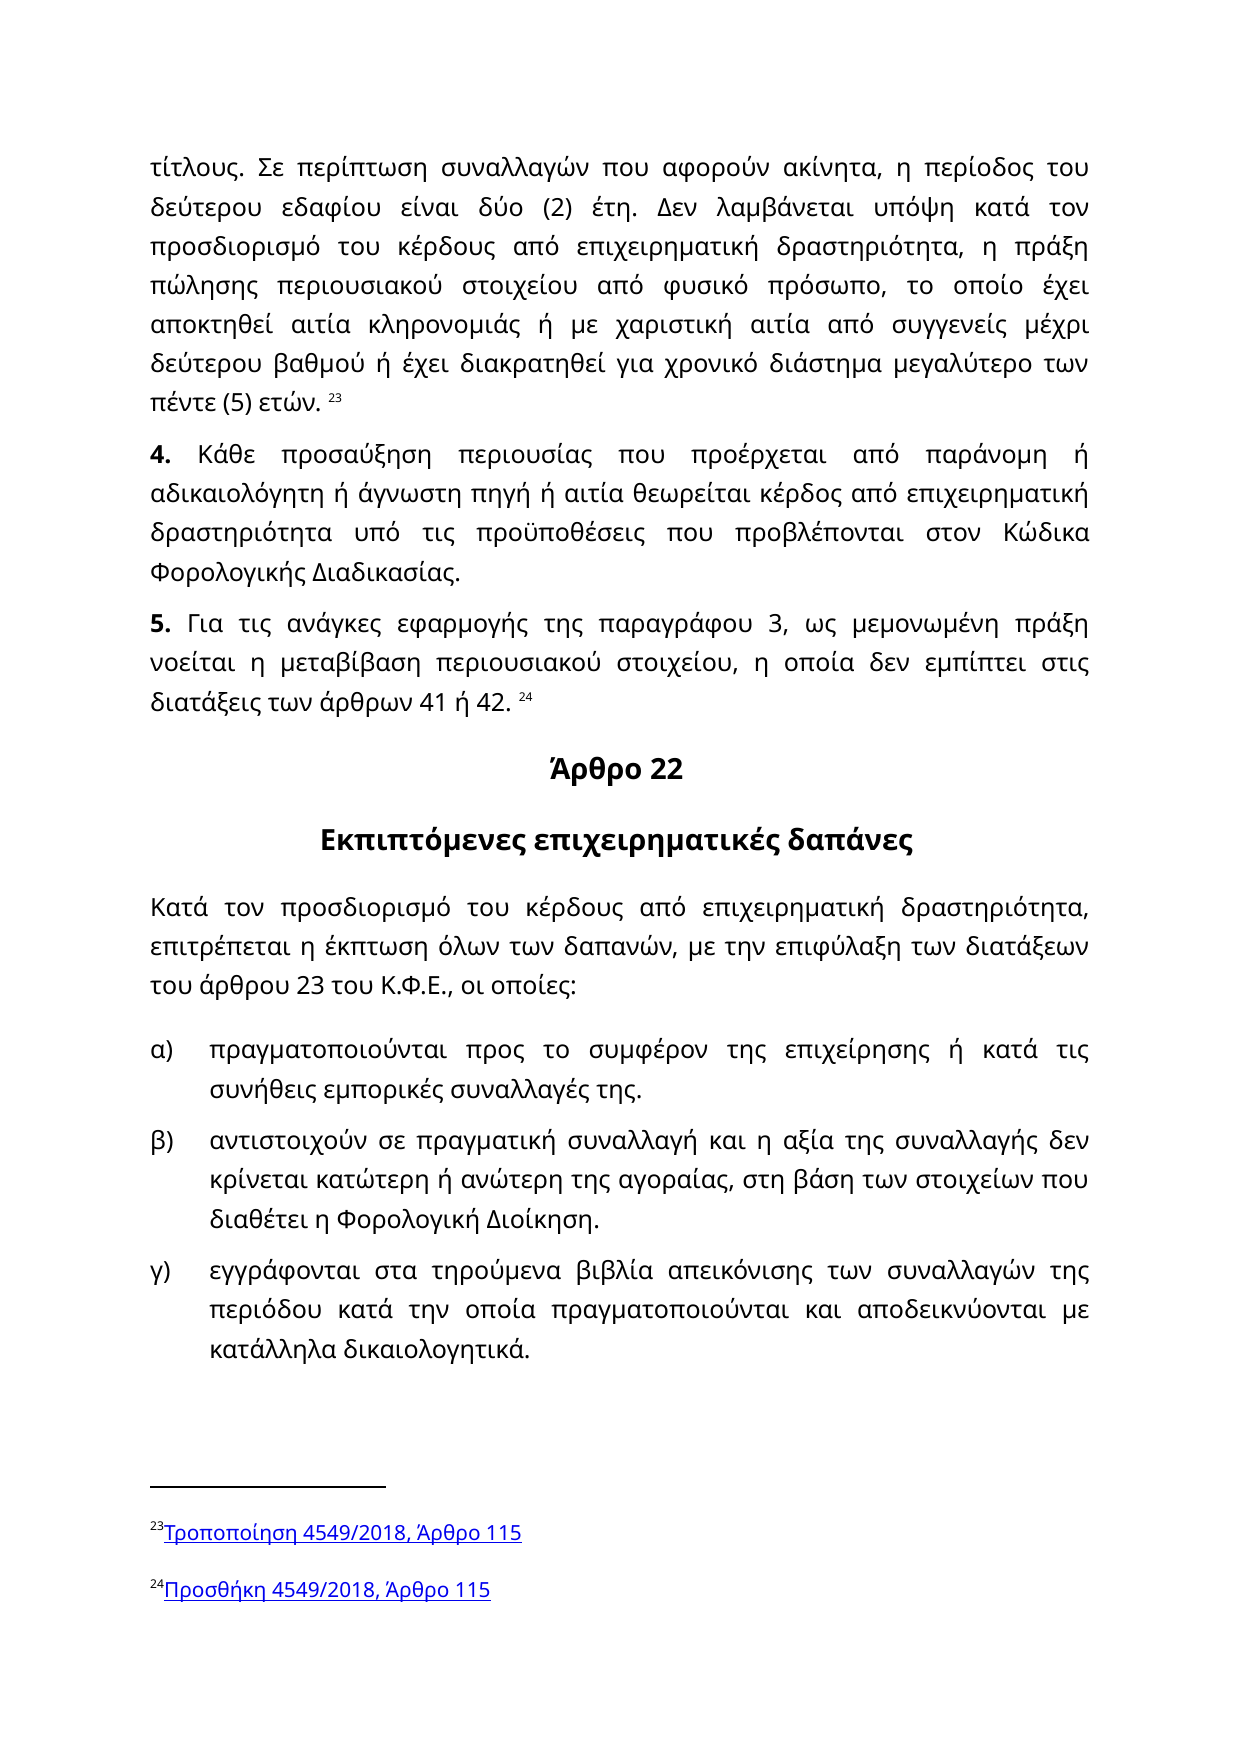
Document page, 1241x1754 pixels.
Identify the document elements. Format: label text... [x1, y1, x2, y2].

text Τροποποίηση 4549/2018, Άρθρο 115 [150, 1518, 1090, 1546]
text τίτλους. Σε περίπτωση συναλλαγών που αφορούν ακίνητα, η περίοδος του δεύτερου εδαφίου είναι δύο (2) έτη. Δεν λαμβάνεται υπόψη κατά τον προσδιορισμό του κέρδους από επιχειρηματική δραστηριότητα, η πράξη πώλησης περιουσιακού στοιχείου από φυσικό πρόσωπο, το οποίο έχει αποκτηθεί αιτία κληρονομιάς ή με χαριστική αιτία από συγγενείς μέχρι δεύτερου βαθμού ή έχει διακρατηθεί για χρονικό διάστημα μεγαλύτερο των πέντε (5) ετών. [150, 150, 1090, 419]
text Κατά τον προσδιορισμό του κέρδους από επιχειρηματική δραστηριότητα, επιτρέπεται η έκπτωση όλων των δαπανών, με την επιφύλαξη των διατάξεων του άρθρου 23 του Κ.Φ.Ε., οι οποίες: [150, 889, 1090, 1002]
list α) πραγματοποιούνται προς το συμφέρον της επιχείρησης ή κατά τις συνήθεις εμπορικές συναλλαγές της. [150, 1032, 1090, 1105]
subtitle Άρθρο 22 [150, 748, 1090, 788]
text 5. Για τις ανάγκες εφαρμογής της παραγράφου 3, ως μεμονωμένη πράξη νοείται η μεταβίβαση περιουσιακού στοιχείου, η οποία δεν εμπίπτει στις διατάξεις των άρθρων 41 ή 42. [150, 606, 1090, 718]
text Προσθήκη 4549/2018, Άρθρο 115 [150, 1576, 1090, 1604]
list β) αντιστοιχούν σε πραγματική συναλλαγή και η αξία της συναλλαγής δεν κρίνεται κατώτερη ή ανώτερη της αγοραίας, στη βάση των στοιχείων που διαθέτει η Φορολογική Διοίκηση. [150, 1123, 1090, 1235]
subtitle Εκπιπτόμενες επιχειρηματικές δαπάνες [150, 819, 1090, 859]
list γ) εγγράφονται στα τηρούμενα βιβλία απεικόνισης των συναλλαγών της περιόδου κατά την οποία πραγματοποιούνται και αποδεικνύονται με κατάλληλα δικαιολογητικά. [150, 1253, 1090, 1365]
text 4. Κάθε προσαύξηση περιουσίας που προέρχεται από παράνομη ή αδικαιολόγητη ή άγνωστη πηγή ή αιτία θεωρείται κέρδος από επιχειρηματική δραστηριότητα υπό τις προϋποθέσεις που προβλέπονται στον Κώδικα Φορολογικής Διαδικασίας. [150, 437, 1090, 588]
